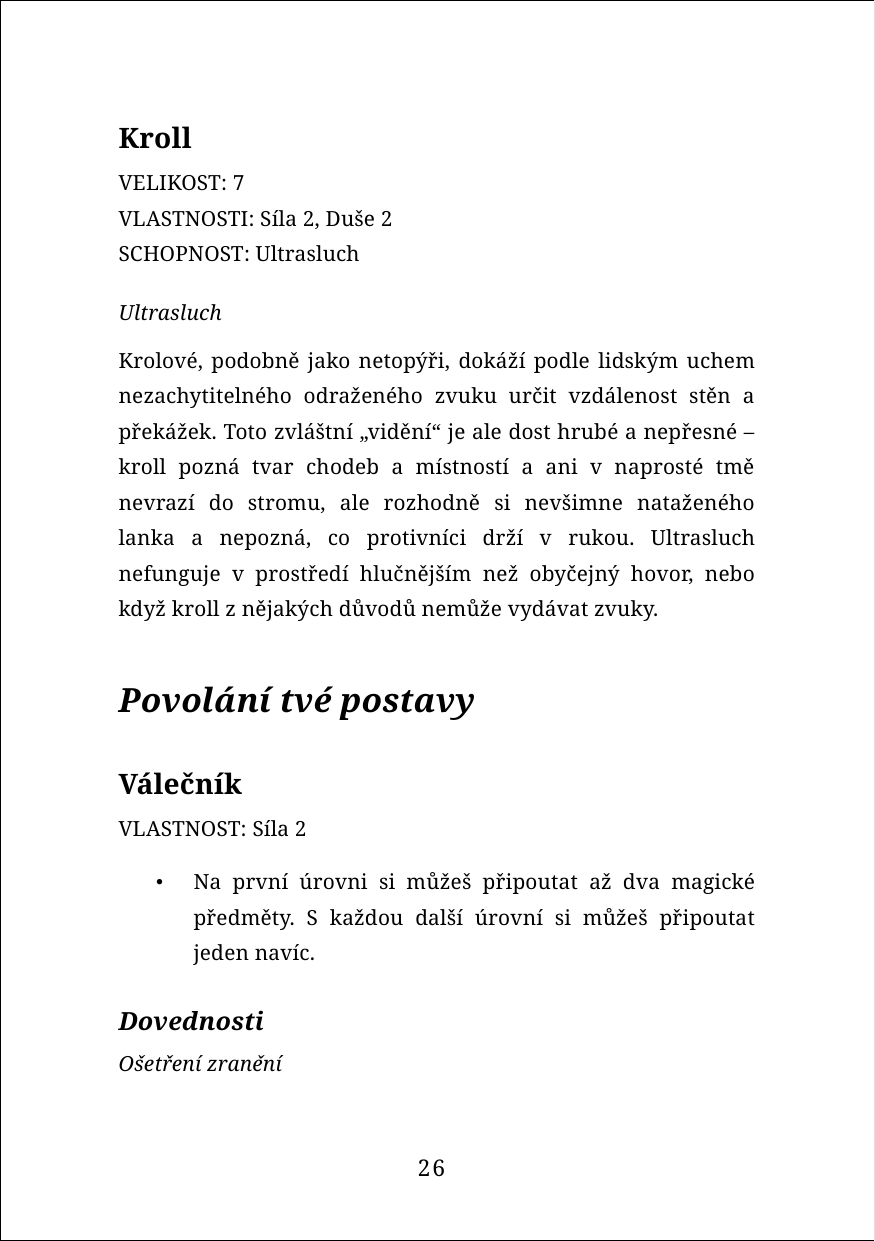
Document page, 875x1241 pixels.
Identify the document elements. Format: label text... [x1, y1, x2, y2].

text VELIKOST: 7 VLASTNOSTI: Síla 2, Duše 2 SCHOPNOST: Ultrasluch [118, 168, 756, 268]
text Ultrasluch [118, 298, 756, 327]
text Krolové, podobně jako netopýři, dokáží podle lidským uchem nezachytitelného odraženého zvuku určit vzdálenost stěn a překážek. Toto zvláštní „vidění“ je ale dost hrubé a nepřesné – kroll pozná tvar chodeb a místností a ani v naprosté tmě nevrazí do stromu, ale rozhodně si nevšimne nataženého lanka a nepozná, co protivníci drží v rukou. Ultrasluch nefunguje v prostředí hlučnějším než obyčejný hovor, nebo když kroll z nějakých důvodů nemůže vydávat zvuky. [118, 346, 756, 623]
subtitle Válečník [118, 764, 756, 802]
subtitle Povolání tvé postavy [118, 677, 756, 723]
list Na první úrovni si můžeš připoutat až dva magické předměty. S každou další úrovní si můžeš připoutat jeden navíc. [156, 867, 756, 967]
text VLASTNOST: Síla 2 [118, 814, 756, 843]
subtitle Kroll [118, 118, 756, 157]
text Ošetření zranění [118, 1049, 756, 1078]
subtitle Dovednosti [118, 1003, 756, 1037]
